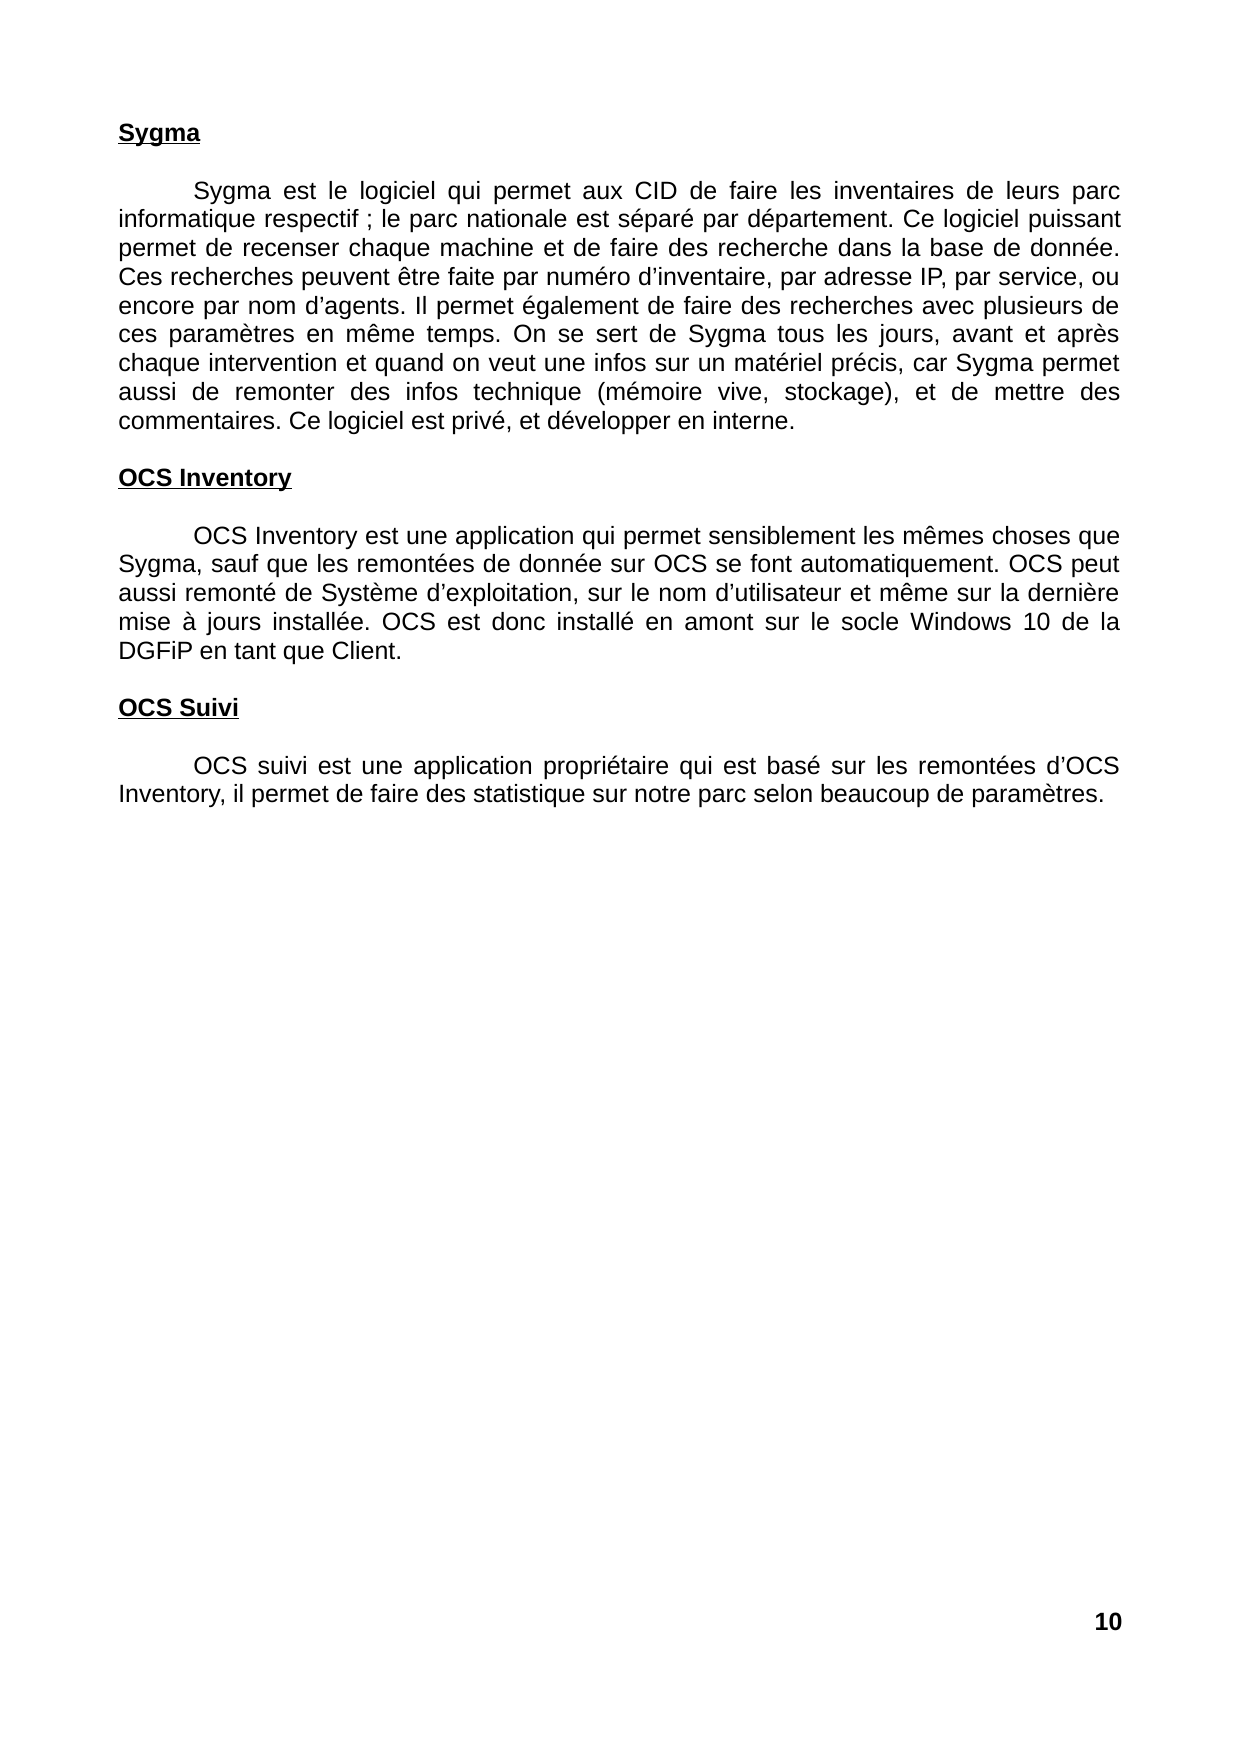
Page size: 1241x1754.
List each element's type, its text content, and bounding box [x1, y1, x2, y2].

text Sygma [118, 118, 1122, 147]
text OCS Inventory [118, 463, 1122, 492]
text OCS Suivi [118, 693, 1122, 722]
text OCS Inventory est une application qui permet sensiblement les mêmes choses que Sygma, sauf que les remontées de donnée sur OCS se font automatiquement. OCS peut aussi remonté de Système d’exploitation, sur le nom d’utilisateur et même sur la dernière mise à jours installée. OCS est donc installé en amont sur le socle Windows 10 de la DGFiP en tant que Client. [118, 521, 1122, 664]
text OCS suivi est une application propriétaire qui est basé sur les remontées d’OCS Inventory, il permet de faire des statistique sur notre parc selon beaucoup de paramètres. [118, 751, 1122, 808]
text Sygma est le logiciel qui permet aux CID de faire les inventaires de leurs parc informatique respectif ; le parc nationale est séparé par département. Ce logiciel puissant permet de recenser chaque machine et de faire des recherche dans la base de donnée. Ces recherches peuvent être faite par numéro d’inventaire, par adresse IP, par service, ou encore par nom d’agents. Il permet également de faire des recherches avec plusieurs de ces paramètres en même temps. On se sert de Sygma tous les jours, avant et après chaque intervention et quand on veut une infos sur un matériel précis, car Sygma permet aussi de remonter des infos technique (mémoire vive, stockage), et de mettre des commentaires. Ce logiciel est privé, et développer en interne. [118, 176, 1122, 434]
